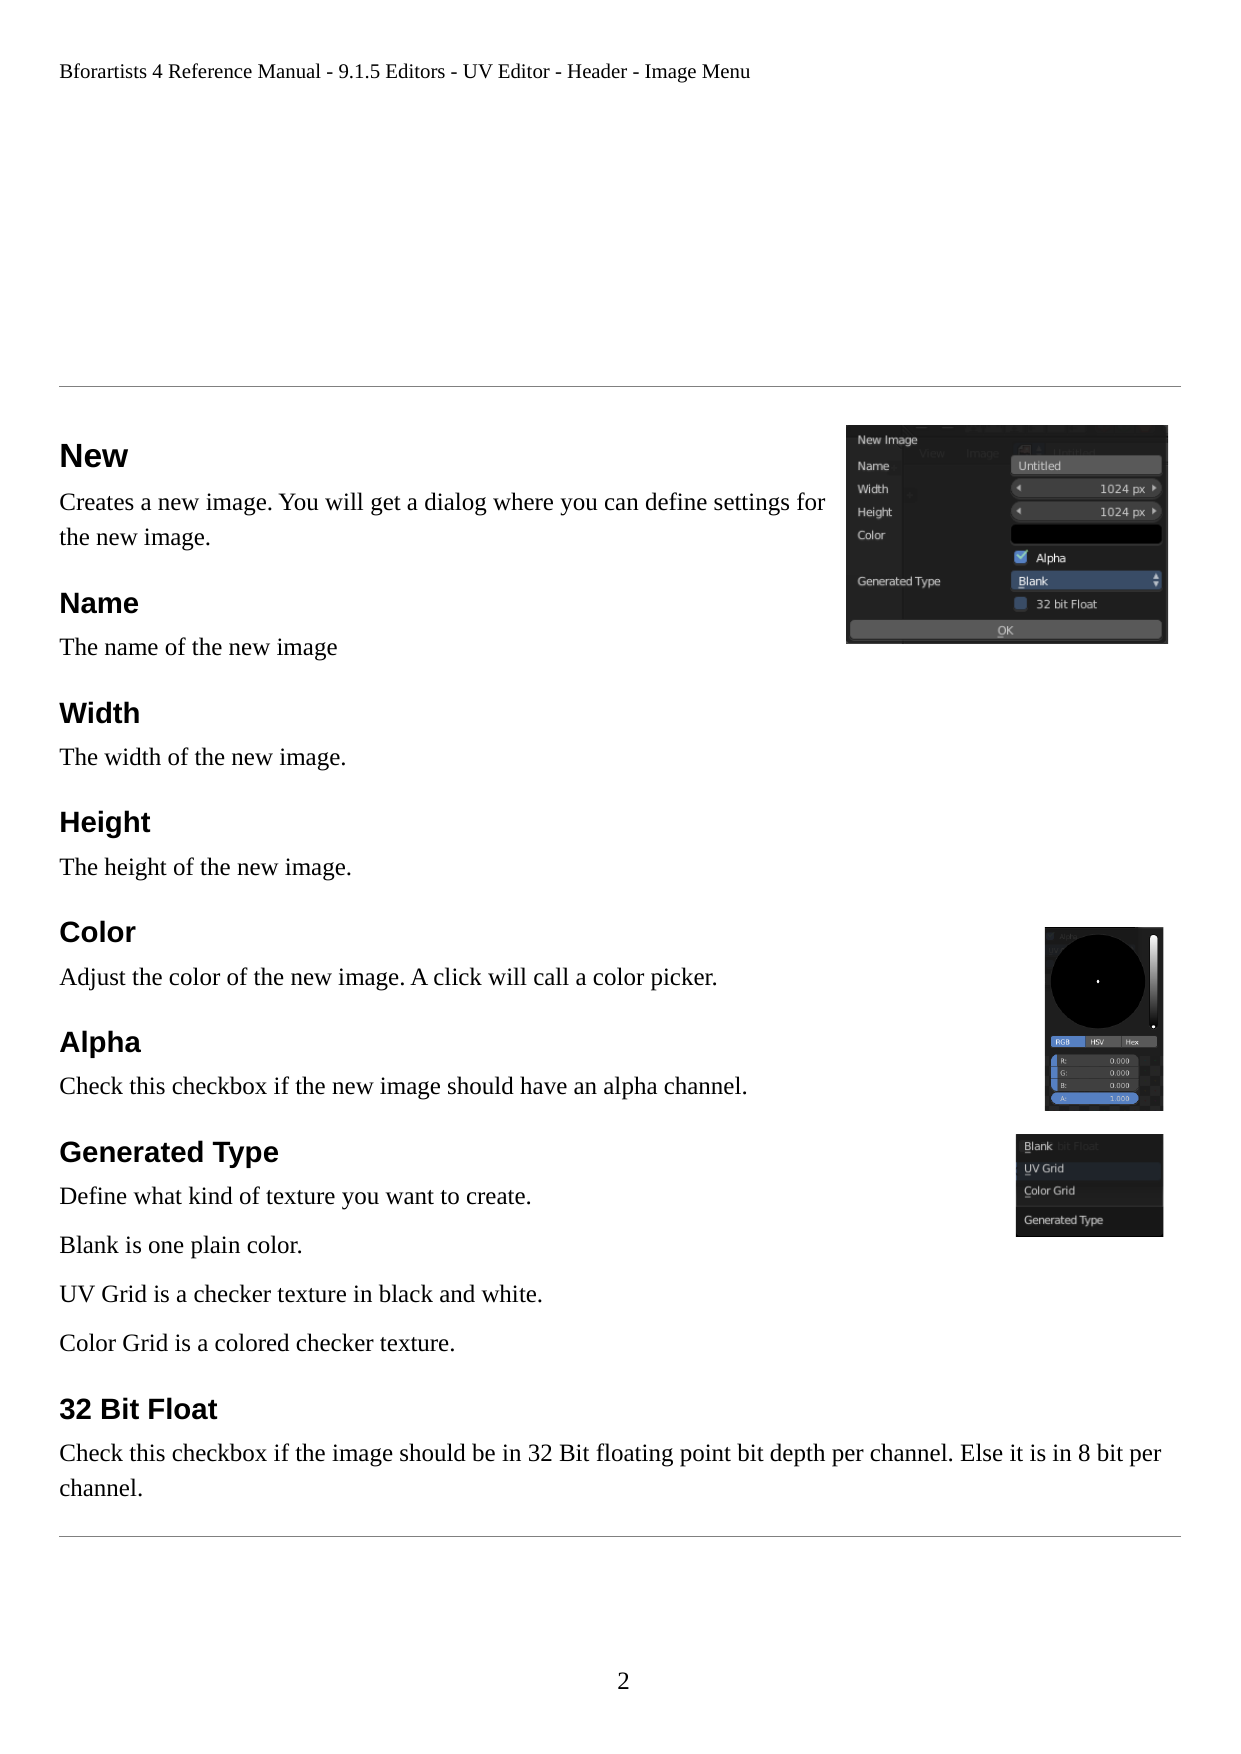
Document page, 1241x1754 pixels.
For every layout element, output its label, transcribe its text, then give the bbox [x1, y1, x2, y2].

subtitle [1164, 1135, 1181, 1169]
subtitle 32 Bit Float [59, 1392, 1181, 1426]
picture [1015, 1134, 1164, 1237]
subtitle Width [59, 696, 1181, 729]
text Check this checkbox if the new image should have an alpha channel. [59, 1071, 1044, 1100]
text Blank is one plain color. [59, 1230, 1181, 1259]
text The width of the new image. [59, 742, 1181, 771]
text Creates a new image. You will get a dialog where you can define settings for the new image. [59, 487, 846, 551]
subtitle New [59, 436, 846, 475]
subtitle Height [59, 805, 1181, 839]
subtitle [1164, 1025, 1181, 1059]
text The name of the new image [59, 632, 1181, 661]
text Color Grid is a colored checker texture. [59, 1328, 1181, 1357]
subtitle Name [59, 586, 846, 619]
subtitle [1169, 586, 1181, 619]
text The height of the new image. [59, 852, 1181, 880]
picture [1044, 927, 1164, 1111]
text UV Grid is a checker texture in black and white. [59, 1279, 1181, 1308]
text Check this checkbox if the image should be in 32 Bit floating point bit depth per channel. Else it is in 8 bit per channel. [59, 1438, 1181, 1502]
subtitle Alpha [59, 1025, 1044, 1059]
picture [846, 425, 1169, 644]
text Define what kind of texture you want to create. [59, 1181, 1015, 1210]
text Adjust the color of the new image. A click will call a color picker. [59, 962, 1044, 990]
subtitle [1169, 436, 1181, 475]
subtitle Generated Type [59, 1135, 1015, 1169]
subtitle Color [59, 915, 1181, 949]
